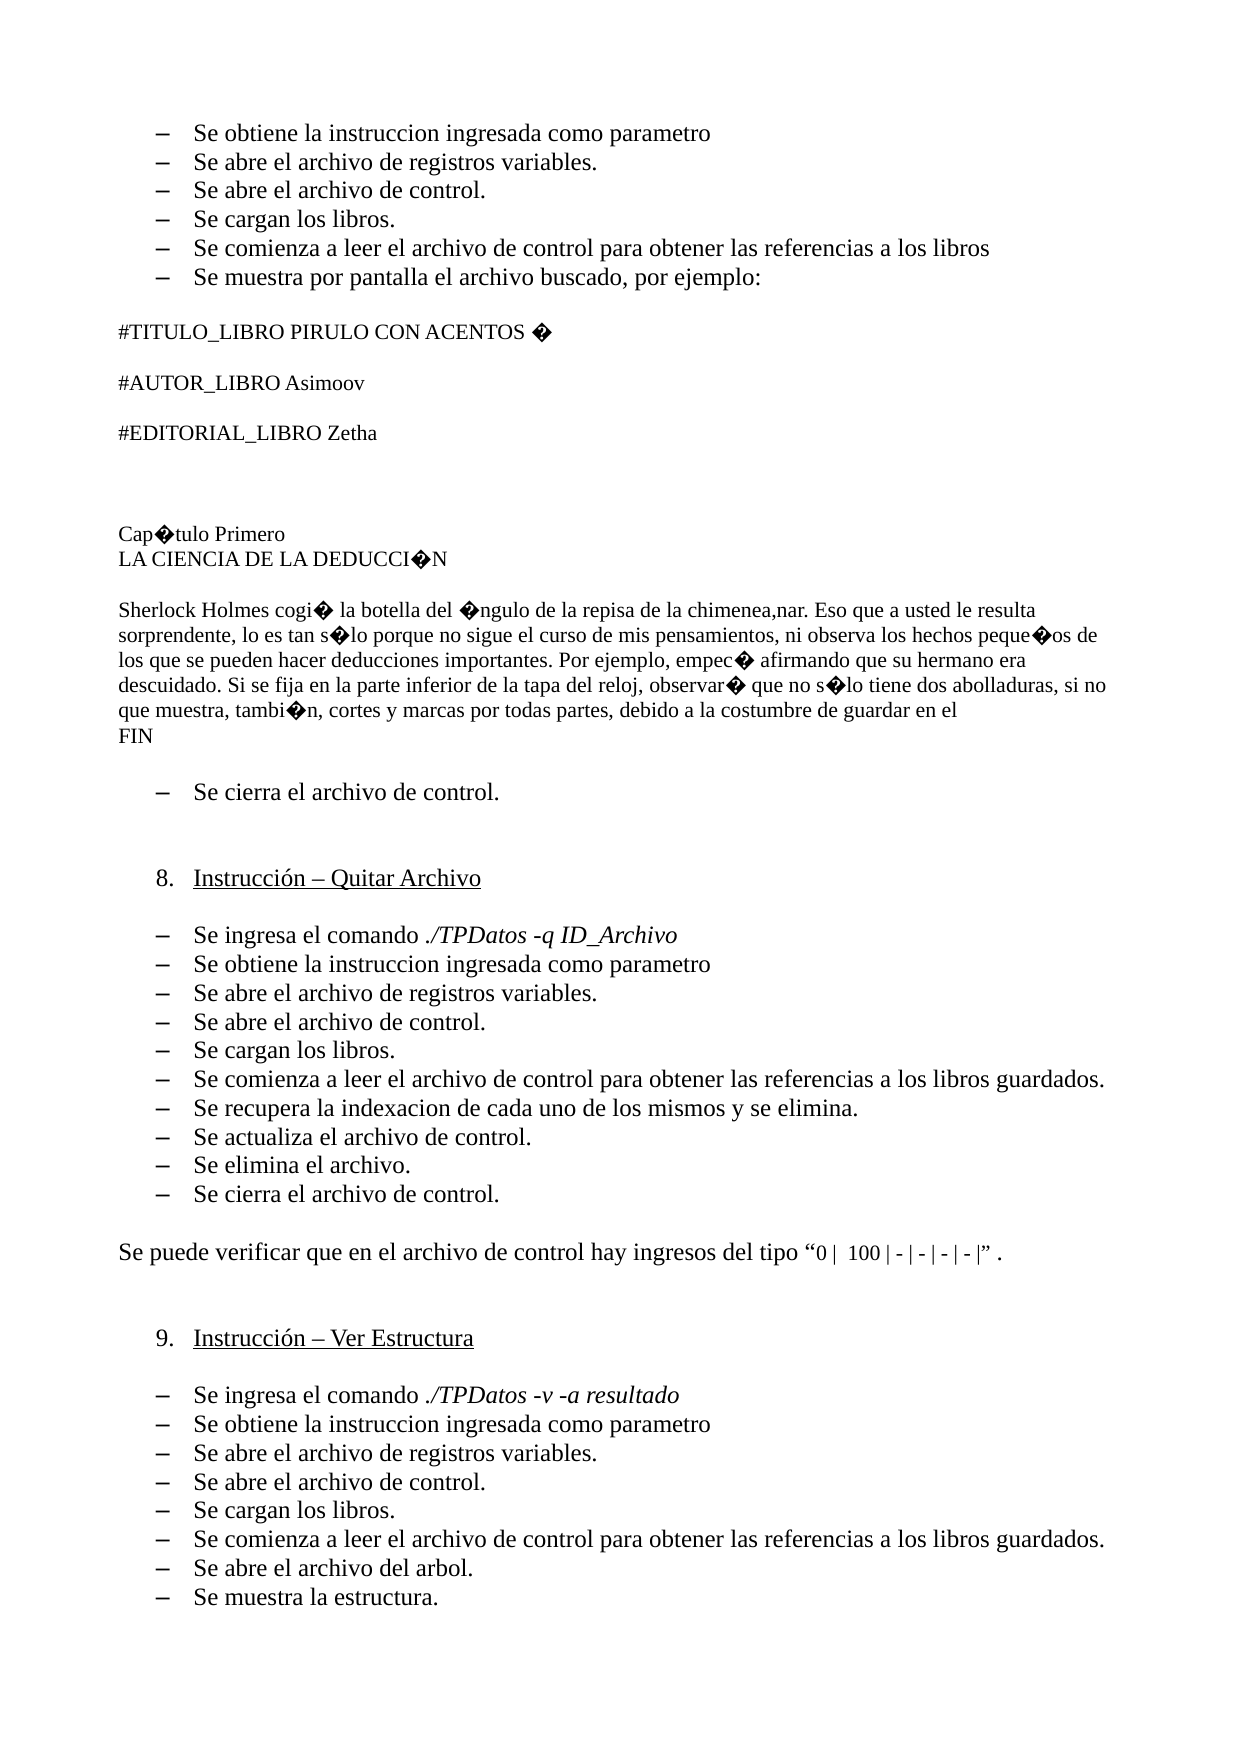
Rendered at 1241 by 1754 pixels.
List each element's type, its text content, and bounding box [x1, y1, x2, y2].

list Se abre el archivo de control. [156, 1467, 1122, 1495]
list Se comienza a leer el archivo de control para obtener las referencias a los libros [156, 233, 1122, 262]
list Se cargan los libros. [156, 204, 1122, 233]
list Instrucción – Ver Estructura [156, 1323, 1122, 1352]
list Se muestra la estructura. [156, 1582, 1122, 1610]
list Se cierra el archivo de control. [156, 1179, 1122, 1208]
list Se cargan los libros. [156, 1035, 1122, 1064]
list Se ingresa el comando ./TPDatos -v -a resultado [156, 1380, 1122, 1409]
list Se comienza a leer el archivo de control para obtener las referencias a los libros guardados. [156, 1524, 1122, 1553]
list Se muestra por pantalla el archivo buscado, por ejemplo: [156, 262, 1122, 291]
list Se abre el archivo de registros variables. [156, 978, 1122, 1007]
list Se elimina el archivo. [156, 1150, 1122, 1179]
list Se obtiene la instruccion ingresada como parametro [156, 1409, 1122, 1438]
list Instrucción – Quitar Archivo [156, 863, 1122, 892]
list Se abre el archivo de registros variables. [156, 147, 1122, 176]
list Se cargan los libros. [156, 1495, 1122, 1524]
text #TITULO_LIBRO PIRULO CON ACENTOS � #AUTOR_LIBRO Asimoov #EDITORIAL_LIBRO Zetha Cap�tulo Primero LA CIENCIA DE LA DEDUCCI�N Sherlock Holmes cogi� la botella del �ngulo de la repisa de la chimenea,nar. Eso que a usted le resulta sorprendente, lo es tan s�lo porque no sigue el curso de mis pensamientos, ni observa los hechos peque�os de los que se pueden hacer deducciones importantes. Por ejemplo, empec� afirmando que su hermano era descuidado. Si se fija en la parte inferior de la tapa del reloj, observar� que no s�lo tiene dos abolladuras, si no que muestra, tambi�n, cortes y marcas por todas partes, debido a la costumbre de guardar en el FIN [118, 319, 1122, 748]
list Se comienza a leer el archivo de control para obtener las referencias a los libros guardados. [156, 1064, 1122, 1093]
list Se recupera la indexacion de cada uno de los mismos y se elimina. [156, 1093, 1122, 1122]
list Se abre el archivo de registros variables. [156, 1438, 1122, 1467]
list Se ingresa el comando ./TPDatos -q ID_Archivo [156, 920, 1122, 949]
list Se cierra el archivo de control. [156, 777, 1122, 805]
list Se actualiza el archivo de control. [156, 1122, 1122, 1150]
list Se abre el archivo de control. [156, 1007, 1122, 1035]
text Se puede verificar que en el archivo de control hay ingresos del tipo “0 | 100 | - | - | - | - |” . [118, 1237, 1122, 1265]
list Se obtiene la instruccion ingresada como parametro [156, 949, 1122, 978]
list Se abre el archivo del arbol. [156, 1553, 1122, 1582]
list Se obtiene la instruccion ingresada como parametro [156, 118, 1122, 147]
list Se abre el archivo de control. [156, 176, 1122, 204]
